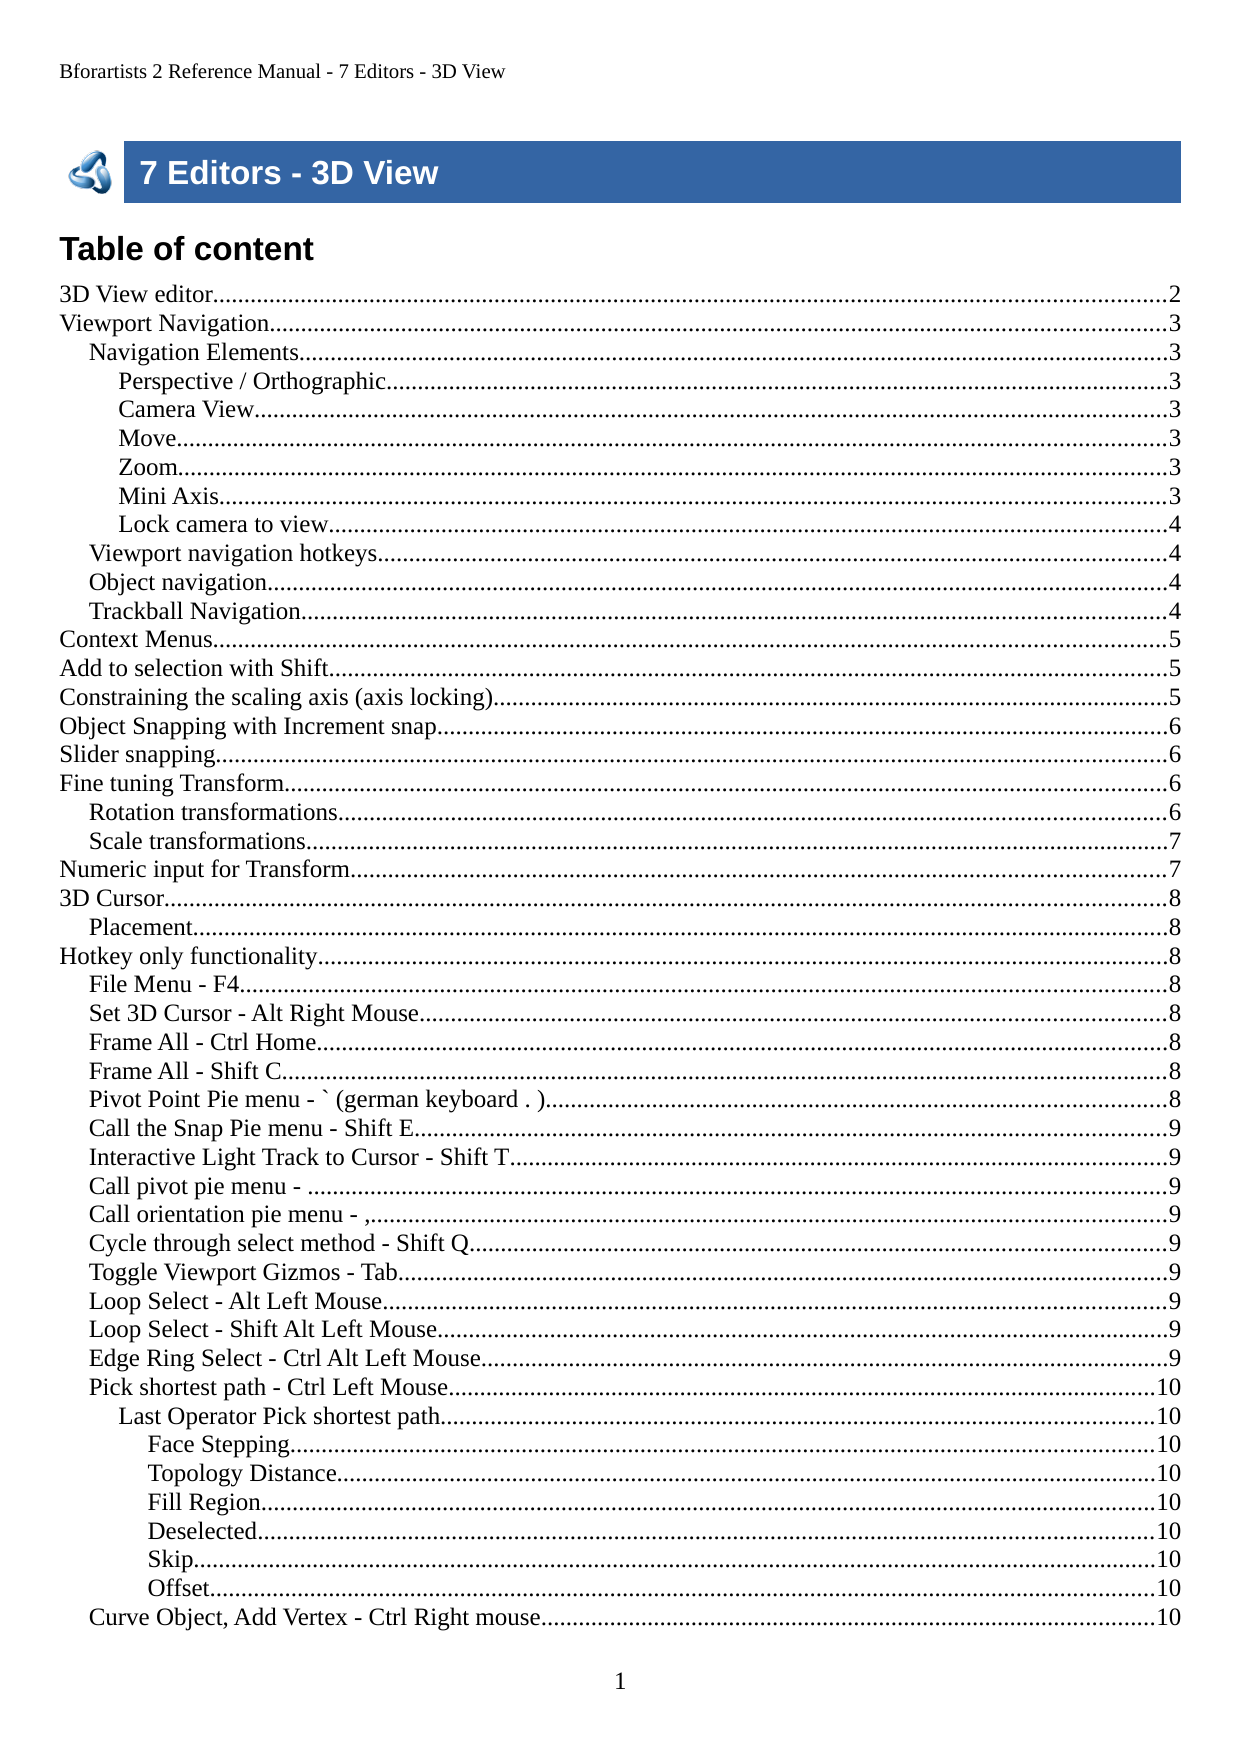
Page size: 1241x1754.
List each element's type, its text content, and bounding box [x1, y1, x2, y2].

text Edge Ring Select - Ctrl Alt Left Mouse 9 [88, 1343, 1181, 1372]
text Frame All - Shift C 8 [88, 1056, 1181, 1084]
text Object navigation 4 [88, 567, 1181, 596]
text Curve Object, Add Vertex - Ctrl Right mouse 10 [88, 1602, 1181, 1631]
text Scale transformations 7 [88, 826, 1181, 854]
text Offset 10 [147, 1573, 1181, 1602]
text Call the Snap Pie menu - Shift E 9 [88, 1113, 1181, 1142]
text Slider snapping 6 [59, 739, 1181, 768]
text Topology Distance 10 [147, 1458, 1181, 1487]
text Camera View 3 [118, 394, 1181, 423]
text Numeric input for Transform 7 [59, 854, 1181, 883]
text Loop Select - Shift Alt Left Mouse 9 [88, 1314, 1181, 1343]
text Lock camera to view 4 [118, 509, 1181, 538]
text File Menu - F4 8 [88, 969, 1181, 998]
text Hotkey only functionality 8 [59, 941, 1181, 969]
text Context Menus 5 [59, 624, 1181, 653]
text Move 3 [118, 423, 1181, 452]
table_header 7 Editors - 3D View [124, 141, 1181, 203]
text Frame All - Ctrl Home 8 [88, 1027, 1181, 1056]
text Add to selection with Shift 5 [59, 653, 1181, 682]
text Viewport Navigation 3 [59, 308, 1181, 337]
subtitle Table of content [59, 228, 1181, 267]
text Fill Region 10 [147, 1487, 1181, 1516]
text Face Stepping 10 [147, 1429, 1181, 1458]
text Fine tuning Transform 6 [59, 768, 1181, 797]
text Set 3D Cursor - Alt Right Mouse 8 [88, 998, 1181, 1027]
text Object Snapping with Increment snap 6 [59, 711, 1181, 739]
text Perspective / Orthographic 3 [118, 366, 1181, 394]
picture [65, 147, 114, 197]
text Zoom 3 [118, 452, 1181, 481]
text Pick shortest path - Ctrl Left Mouse 10 [88, 1372, 1181, 1401]
text Call pivot pie menu - . 9 [88, 1171, 1181, 1199]
text 3D View editor 2 [59, 279, 1181, 308]
text 3D Cursor 8 [59, 883, 1181, 912]
text Mini Axis 3 [118, 481, 1181, 509]
text Skip 10 [147, 1544, 1181, 1573]
text Placement 8 [88, 912, 1181, 941]
text Loop Select - Alt Left Mouse 9 [88, 1286, 1181, 1314]
text Rotation transformations 6 [88, 797, 1181, 826]
text Toggle Viewport Gizmos - Tab 9 [88, 1257, 1181, 1286]
text Trackball Navigation 4 [88, 596, 1181, 624]
text Constraining the scaling axis (axis locking) 5 [59, 682, 1181, 711]
text Interactive Light Track to Cursor - Shift T 9 [88, 1142, 1181, 1171]
text Call orientation pie menu - , 9 [88, 1199, 1181, 1228]
text Cycle through select method - Shift Q 9 [88, 1228, 1181, 1257]
text Last Operator Pick shortest path 10 [118, 1401, 1181, 1429]
text Viewport navigation hotkeys 4 [88, 538, 1181, 567]
table_header [59, 141, 124, 203]
text Pivot Point Pie menu - ` (german keyboard . ) 8 [88, 1084, 1181, 1113]
text Navigation Elements 3 [88, 337, 1181, 366]
text Deselected 10 [147, 1516, 1181, 1544]
